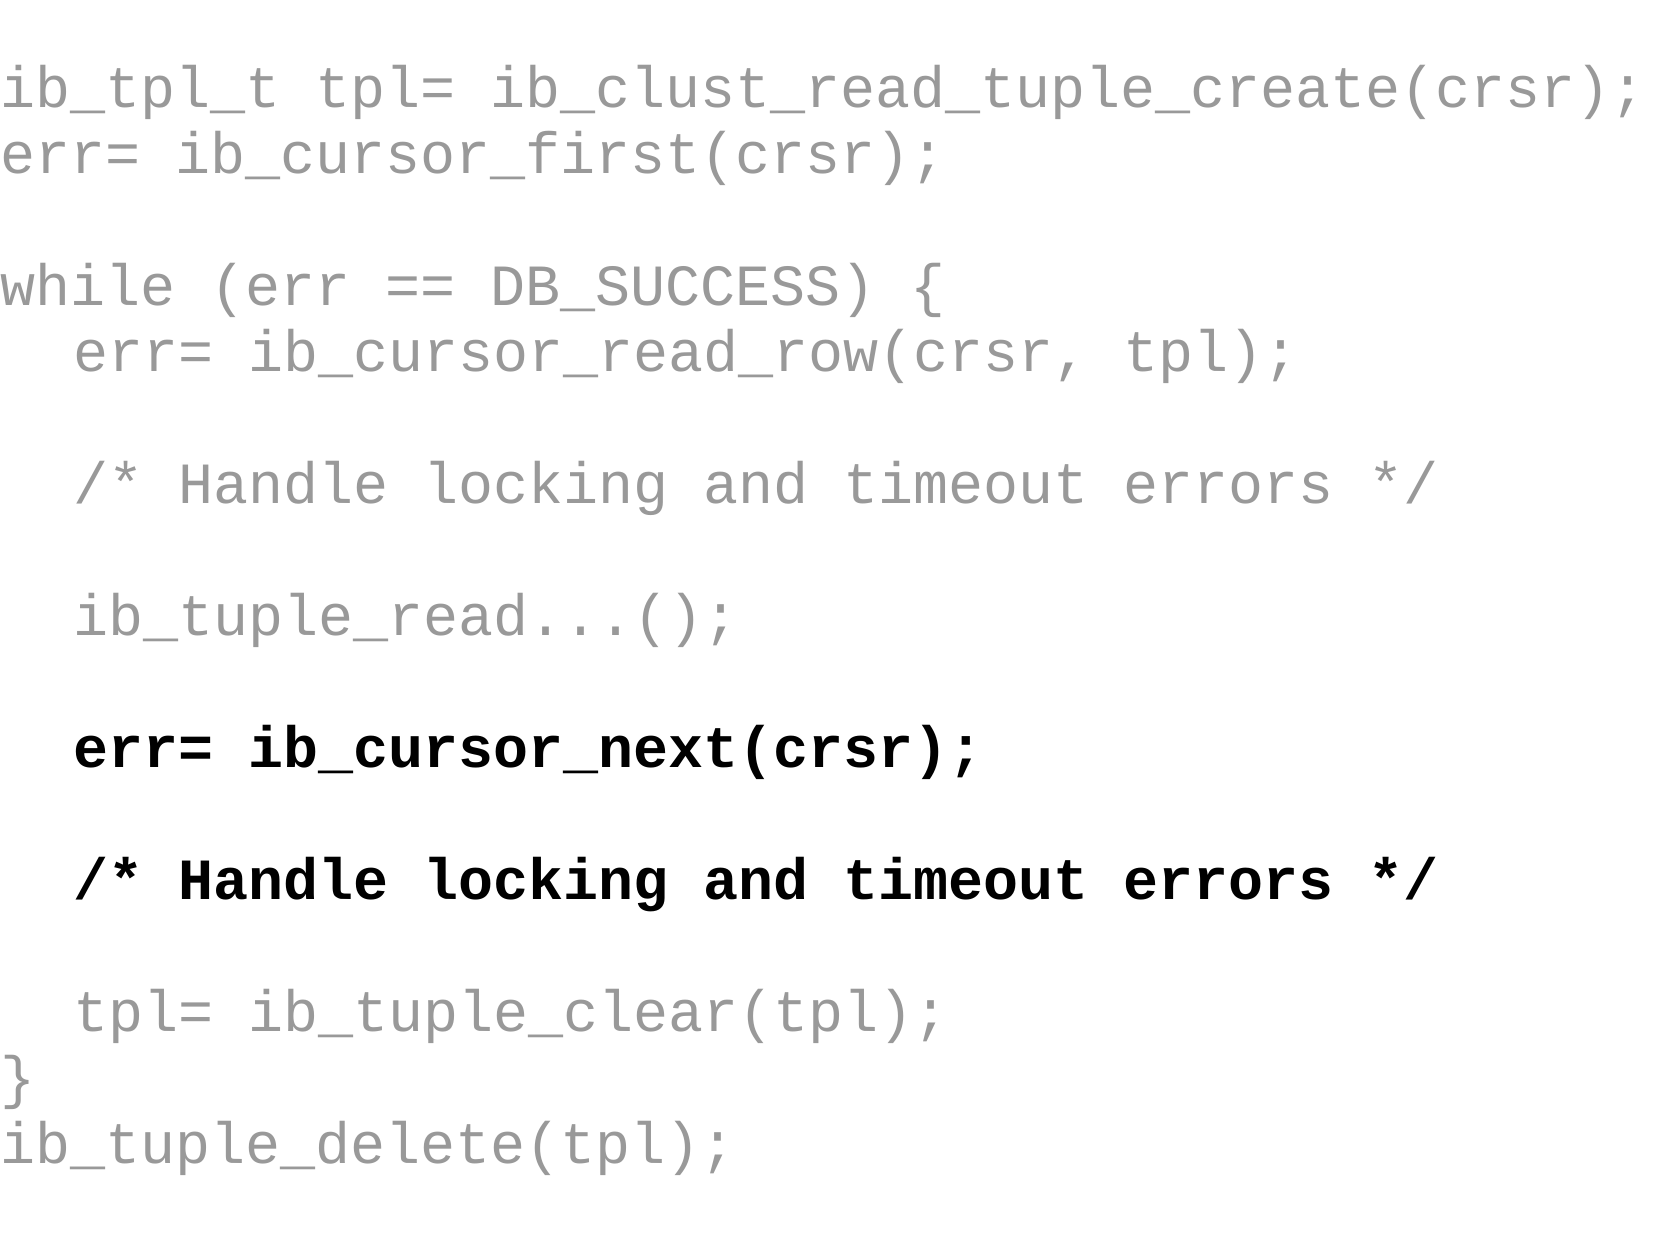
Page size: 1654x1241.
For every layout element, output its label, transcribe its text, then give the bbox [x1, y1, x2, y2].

title ib_tpl_t tpl= ib_clust_read_tuple_create(crsr); err= ib_cursor_first(crsr); while (err == DB_SUCCESS) { err= ib_cursor_read_row(crsr, tpl); /* Handle locking and timeout errors */ ib_tuple_read...(); err= ib_cursor_next(crsr); /* Handle locking and timeout errors */ tpl= ib_tuple_clear(tpl); } ib_tuple_delete(tpl); [0, 58, 1654, 1182]
